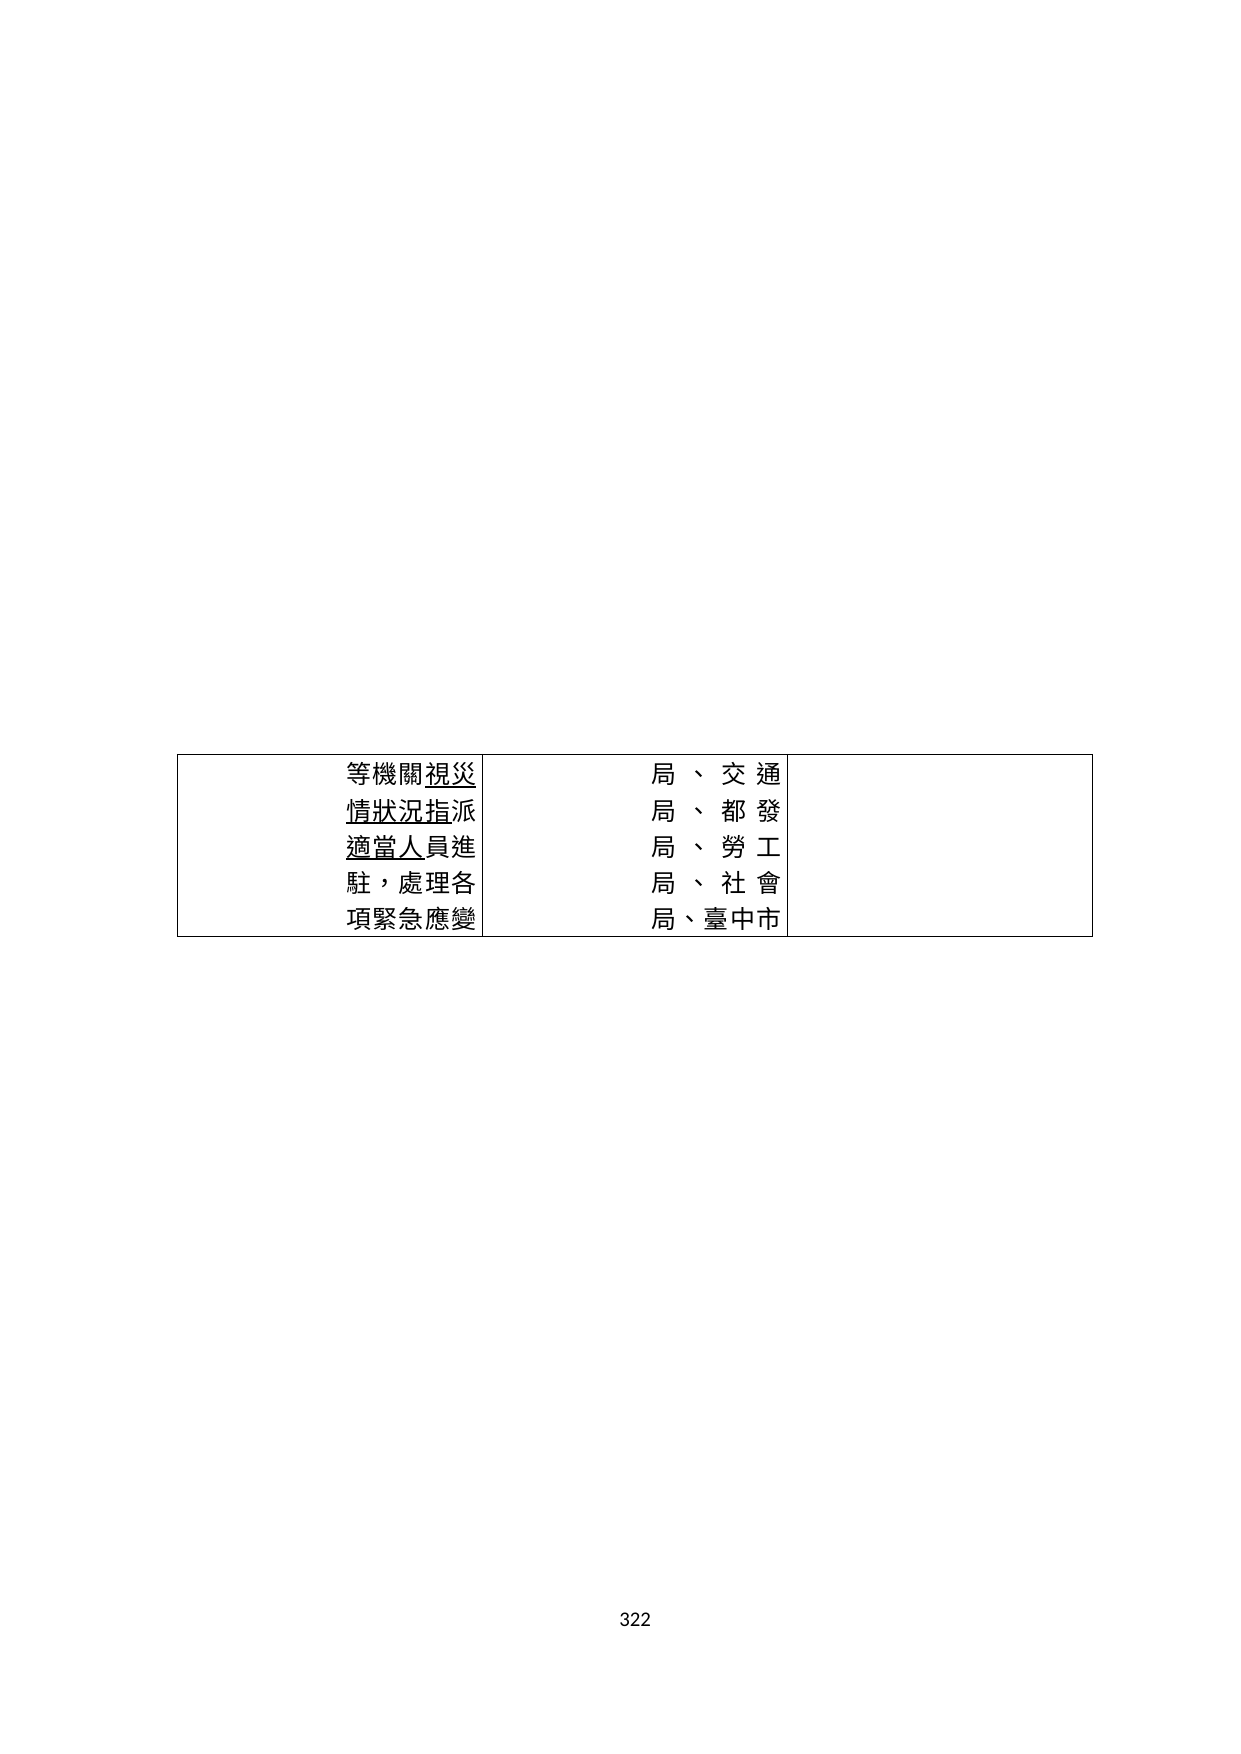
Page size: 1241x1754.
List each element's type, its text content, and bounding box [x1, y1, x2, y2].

table_cell 等機關視災情狀況指派適當人員進駐，處理各項緊急應變 [178, 755, 482, 936]
table_cell [788, 755, 1092, 936]
table_cell 局、交通局、都發局、勞工局、社會局、臺中市 [483, 755, 787, 936]
